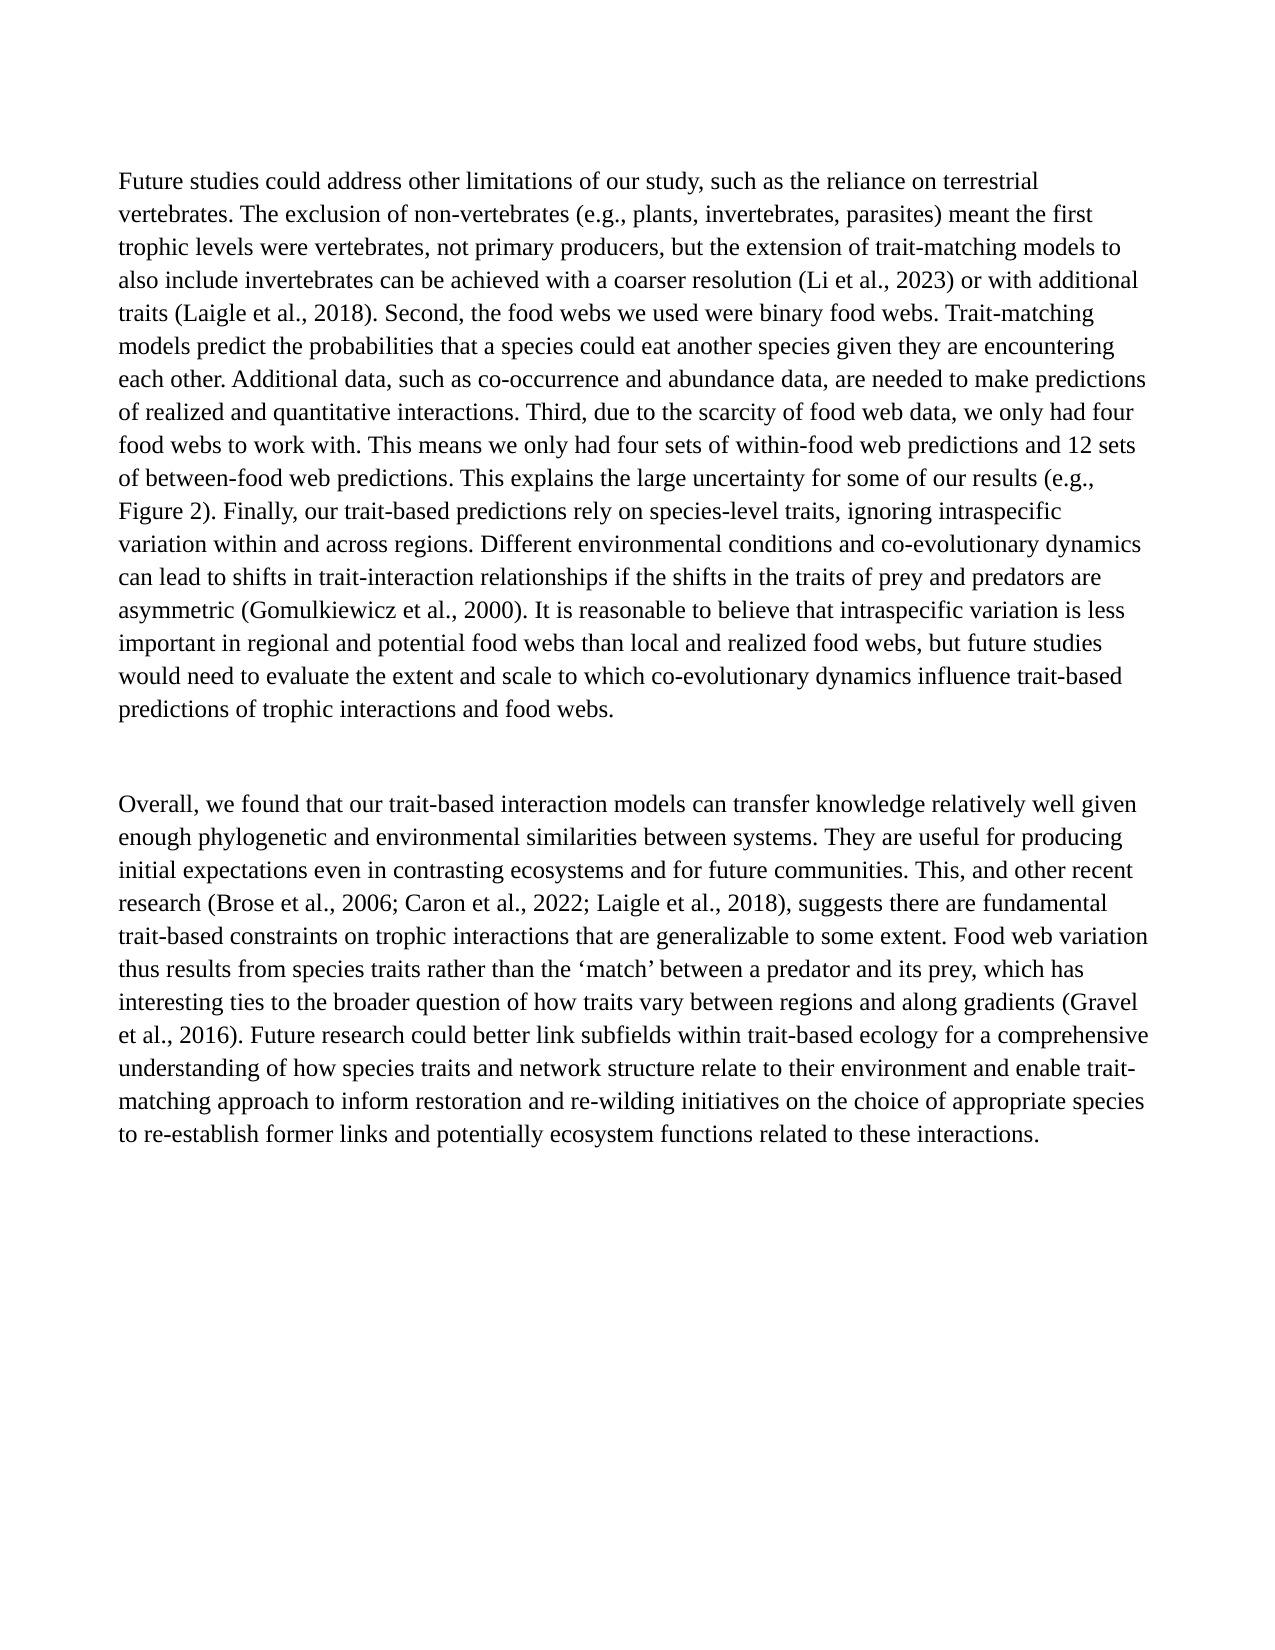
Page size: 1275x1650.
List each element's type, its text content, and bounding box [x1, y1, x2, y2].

text Overall, we found that our trait-based interaction models can transfer knowledge relatively well given enough phylogenetic and environmental similarities between systems. They are useful for producing initial expectations even in contrasting ecosystems and for future communities. This, and other recent research (Brose et al., 2006; Caron et al., 2022; Laigle et al., 2018), suggests there are fundamental trait-based constraints on trophic interactions that are generalizable to some extent. Food web variation thus results from species traits rather than the ‘match’ between a predator and its prey, which has interesting ties to the broader question of how traits vary between regions and along gradients (Gravel et al., 2016). Future research could better link subfields within trait-based ecology for a comprehensive understanding of how species traits and network structure relate to their environment and enable trait-matching approach to inform restoration and re-wilding initiatives on the choice of appropriate species to re-establish former links and potentially ecosystem functions related to these interactions. [118, 789, 1157, 1148]
text Future studies could address other limitations of our study, such as the reliance on terrestrial vertebrates. The exclusion of non-vertebrates (e.g., plants, invertebrates, parasites) meant the first trophic levels were vertebrates, not primary producers, but the extension of trait-matching models to also include invertebrates can be achieved with a coarser resolution (Li et al., 2023) or with additional traits (Laigle et al., 2018). Second, the food webs we used were binary food webs. Trait-matching models predict the probabilities that a species could eat another species given they are encountering each other. Additional data, such as co-occurrence and abundance data, are needed to make predictions of realized and quantitative interactions. Third, due to the scarcity of food web data, we only had four food webs to work with. This means we only had four sets of within-food web predictions and 12 sets of between-food web predictions. This explains the large uncertainty for some of our results (e.g., Figure 2). Finally, our trait-based predictions rely on species-level traits, ignoring intraspecific variation within and across regions. Different environmental conditions and co-evolutionary dynamics can lead to shifts in trait-interaction relationships if the shifts in the traits of prey and predators are asymmetric (Gomulkiewicz et al., 2000). It is reasonable to believe that intraspecific variation is less important in regional and potential food webs than local and realized food webs, but future studies would need to evaluate the extent and scale to which co-evolutionary dynamics influence trait-based predictions of trophic interactions and food webs. [118, 166, 1157, 723]
